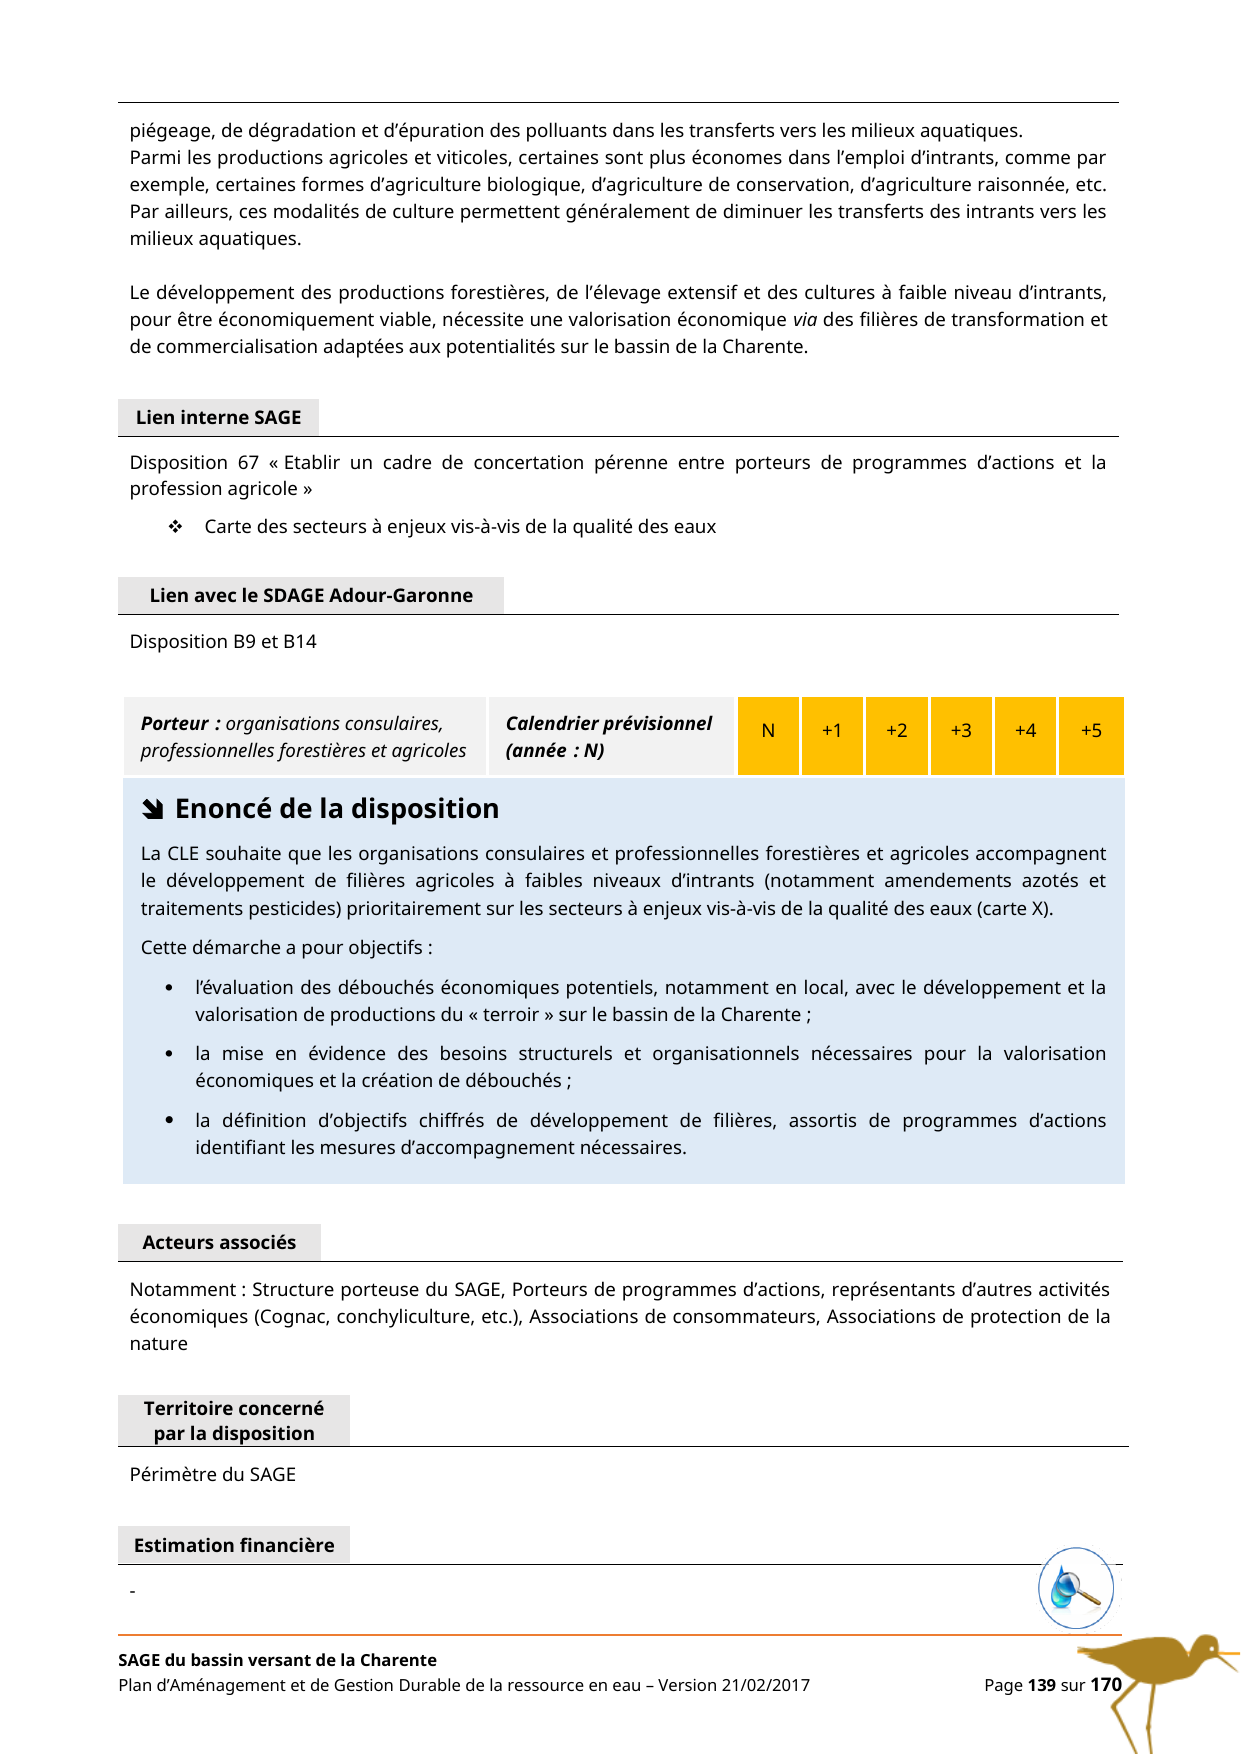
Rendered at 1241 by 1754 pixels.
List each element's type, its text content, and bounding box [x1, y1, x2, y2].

table_cell +3 [931, 697, 992, 775]
table_cell [1119, 614, 1125, 694]
table_cell [319, 399, 1119, 436]
table_header [321, 1224, 1123, 1261]
table_cell [1119, 102, 1125, 399]
table_header [350, 1395, 1129, 1446]
table_cell [118, 775, 123, 1184]
table_cell Calendrier prévisionnel (année : N) [489, 697, 734, 775]
table_header Estimation financière [118, 1526, 350, 1563]
table_cell [1119, 577, 1125, 614]
table_cell +2 [866, 697, 928, 775]
table_cell Lien interne SAGE [118, 399, 319, 436]
table_cell +4 [995, 697, 1056, 775]
table_cell N [738, 697, 799, 775]
table_cell Notamment : Structure porteuse du SAGE, Porteurs de programmes d’actions, représentants d’autres activités économiques (Cognac, conchyliculture, etc.), Associations de consommateurs, Associations de protection de la nature [118, 1262, 1123, 1356]
table_cell Lien avec le SDAGE Adour-Garonne [118, 577, 504, 614]
table_cell [1119, 436, 1125, 577]
table_cell piégeage, de dégradation et d’épuration des polluants dans les transferts vers les milieux aquatiques. Parmi les productions agricoles et viticoles, certaines sont plus économes dans l’emploi d’intrants, comme par exemple, certaines formes d’agriculture biologique, d’agriculture de conservation, d’agriculture raisonnée, etc. Par ailleurs, ces modalités de culture permettent généralement de diminuer les transferts des intrants vers les milieux aquatiques. Le développement des productions forestières, de l’élevage extensif et des cultures à faible niveau d’intrants, pour être économiquement viable, nécessite une valorisation économique via des filières de transformation et de commercialisation adaptées aux potentialités sur le bassin de la Charente. [118, 103, 1119, 399]
table_cell [504, 577, 1119, 614]
table_header Territoire concerné par la disposition [118, 1395, 350, 1446]
table_cell +1 [802, 697, 863, 775]
table_cell [1119, 399, 1125, 436]
table_cell +5 [1059, 697, 1124, 775]
table_header Acteurs associés [118, 1224, 321, 1261]
table_cell - [1117, 1565, 1123, 1603]
table_cell Périmètre du SAGE [118, 1447, 1129, 1487]
table_header [350, 1526, 1123, 1563]
table_cell  Enoncé de la disposition La CLE souhaite que les organisations consulaires et professionnelles forestières et agricoles accompagnent le développement de filières agricoles à faibles niveaux d’intrants (notamment amendements azotés et traitements pesticides) prioritairement sur les secteurs à enjeux vis-à-vis de la qualité des eaux (carte X). Cette démarche a pour objectifs : l’évaluation des débouchés économiques potentiels, notamment en local, avec le développement et la valorisation de productions du « terroir » sur le bassin de la Charente ; la mise en évidence des besoins structurels et organisationnels nécessaires pour la valorisation économiques et la création de débouchés ; la définition d’objectifs chiffrés de développement de filières, assortis de programmes d’actions identifiant les mesures d’accompagnement nécessaires. [123, 778, 1125, 1184]
table_cell Disposition B9 et B14 [118, 615, 1119, 694]
table_cell - [118, 1565, 1040, 1603]
table_cell Disposition 67 « Etablir un cadre de concertation pérenne entre porteurs de programmes d’actions et la profession agricole » Carte des secteurs à enjeux vis-à-vis de la qualité des eaux [118, 437, 1119, 577]
table_cell Porteur : organisations consulaires, professionnelles forestières et agricoles [124, 697, 486, 775]
